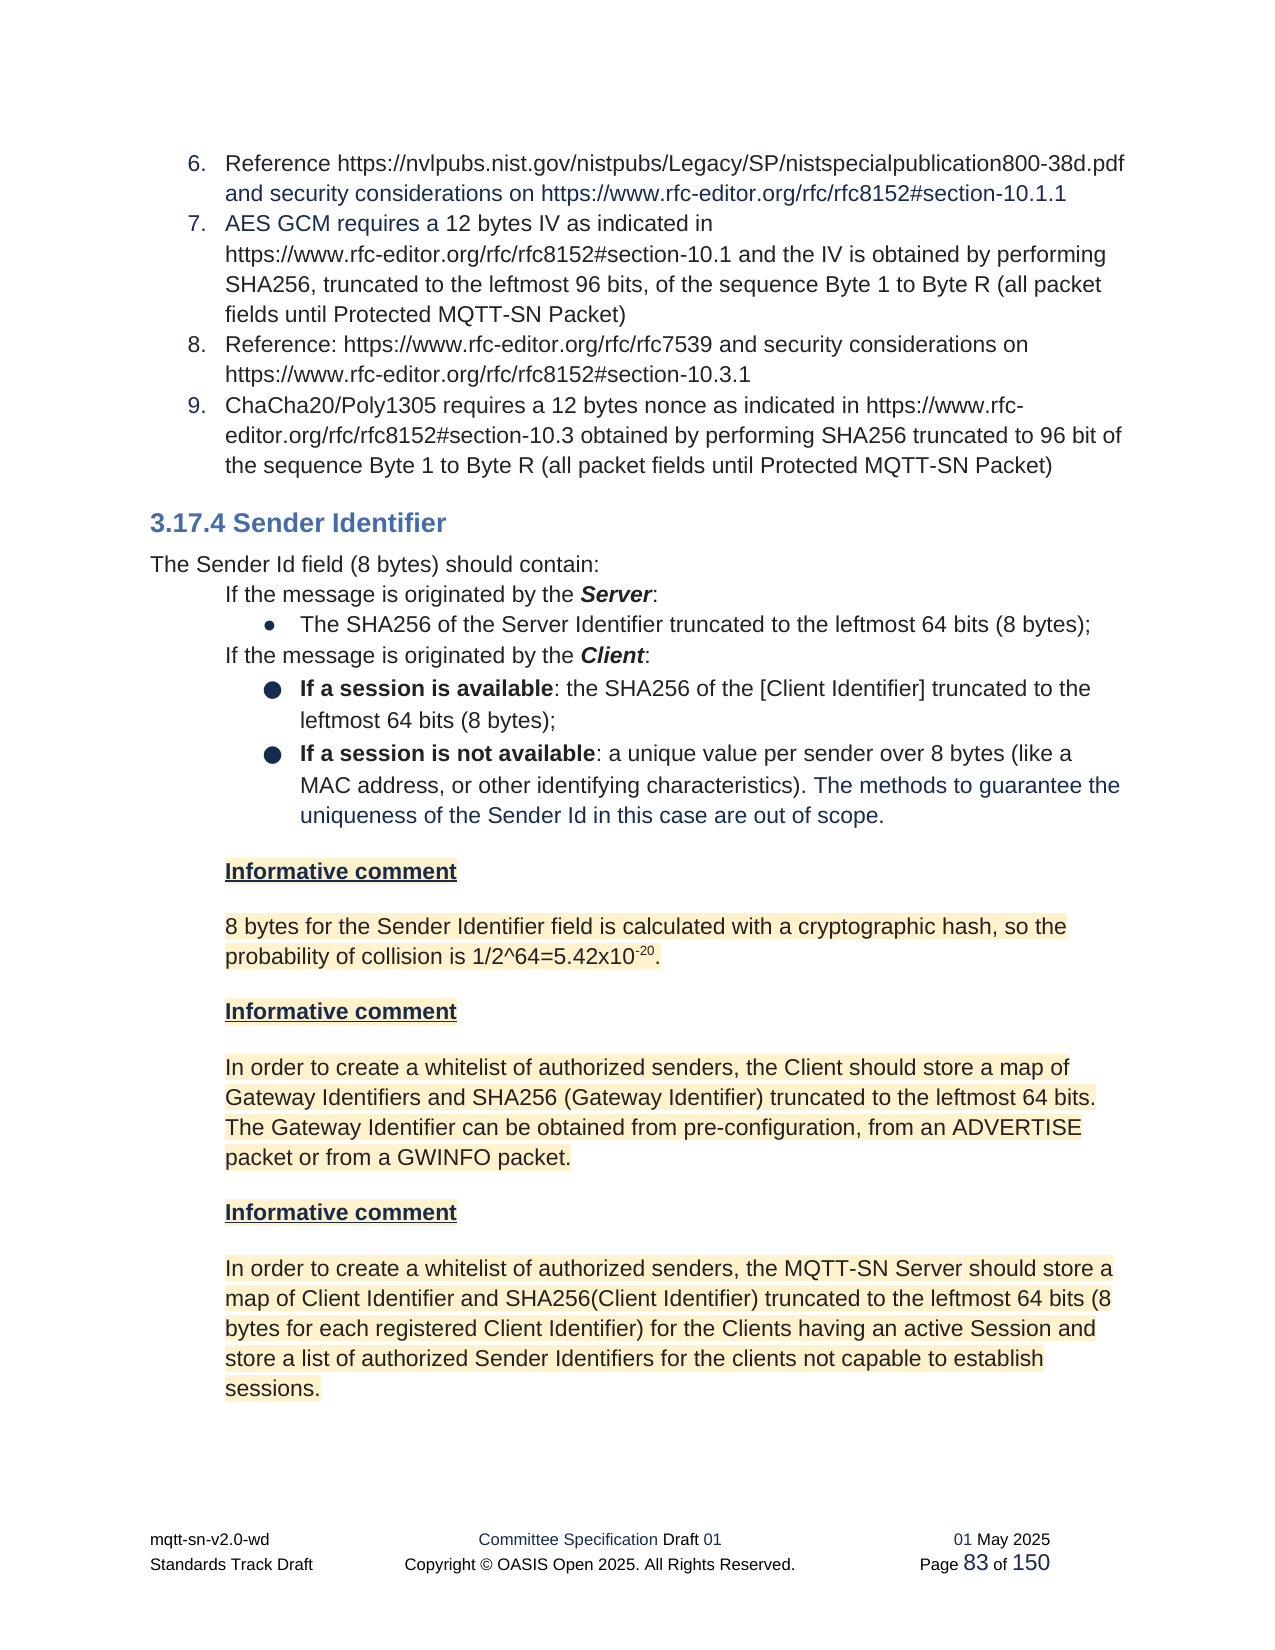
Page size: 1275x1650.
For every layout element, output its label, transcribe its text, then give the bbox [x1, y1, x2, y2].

text In order to create a whitelist of authorized senders, the Client should store a map of Gateway Identifiers and SHA256 (Gateway Identifier) truncated to the leftmost 64 bits. The Gateway Identifier can be obtained from pre-configuration, from an ADVERTISE packet or from a GWINFO packet. [225, 1053, 1124, 1171]
text If the message is originated by the Client: [225, 642, 1124, 668]
subtitle 3.17.4 Sender Identifier [150, 507, 1124, 538]
list The SHA256 of the Server Identifier truncated to the leftmost 64 bits (8 bytes); [262, 611, 1124, 638]
list ChaCha20/Poly1305 requires a 12 bytes nonce as indicated in https://www.rfc-editor.org/rfc/rfc8152#section-10.3 obtained by performing SHA256 truncated to 96 bit of the sequence Byte 1 to Byte R (all packet fields until Protected MQTT-SN Packet) [187, 392, 1124, 478]
list Reference: https://www.rfc-editor.org/rfc/rfc7539 and security considerations on https://www.rfc-editor.org/rfc/rfc8152#section-10.3.1 [187, 331, 1124, 388]
text Informative comment [225, 998, 1124, 1025]
text Informative comment [225, 858, 1124, 884]
text The Sender Id field (8 bytes) should contain: [150, 551, 1124, 577]
text In order to create a whitelist of authorized senders, the MQTT-SN Server should store a map of Client Identifier and SHA256(Client Identifier) truncated to the leftmost 64 bits (8 bytes for each registered Client Identifier) for the Clients having an active Session and store a list of authorized Sender Identifiers for the clients not capable to establish sessions. [225, 1254, 1124, 1402]
list If a session is not available: a unique value per sender over 8 bytes (like a MAC address, or other identifying characteristics). The methods to guarantee the uniqueness of the Sender Id in this case are out of scope. [262, 737, 1124, 829]
list If a session is available: the SHA256 of the [Client Identifier] truncated to the leftmost 64 bits (8 bytes); [262, 672, 1124, 733]
list AES GCM requires a 12 bytes IV as indicated in https://www.rfc-editor.org/rfc/rfc8152#section-10.1 and the IV is obtained by performing SHA256, truncated to the leftmost 96 bits, of the sequence Byte 1 to Byte R (all packet fields until Protected MQTT-SN Packet) [187, 210, 1124, 327]
text If the message is originated by the Server: [150, 581, 1124, 608]
text Informative comment [225, 1199, 1124, 1226]
text 8 bytes for the Sender Identifier field is calculated with a cryptographic hash, so the probability of collision is 1/2^64=5.42x10-20. [225, 913, 1124, 969]
list Reference https://nvlpubs.nist.gov/nistpubs/Legacy/SP/nistspecialpublication800-38d.pdf and security considerations on https://www.rfc-editor.org/rfc/rfc8152#section-10.1.1 [187, 150, 1124, 207]
